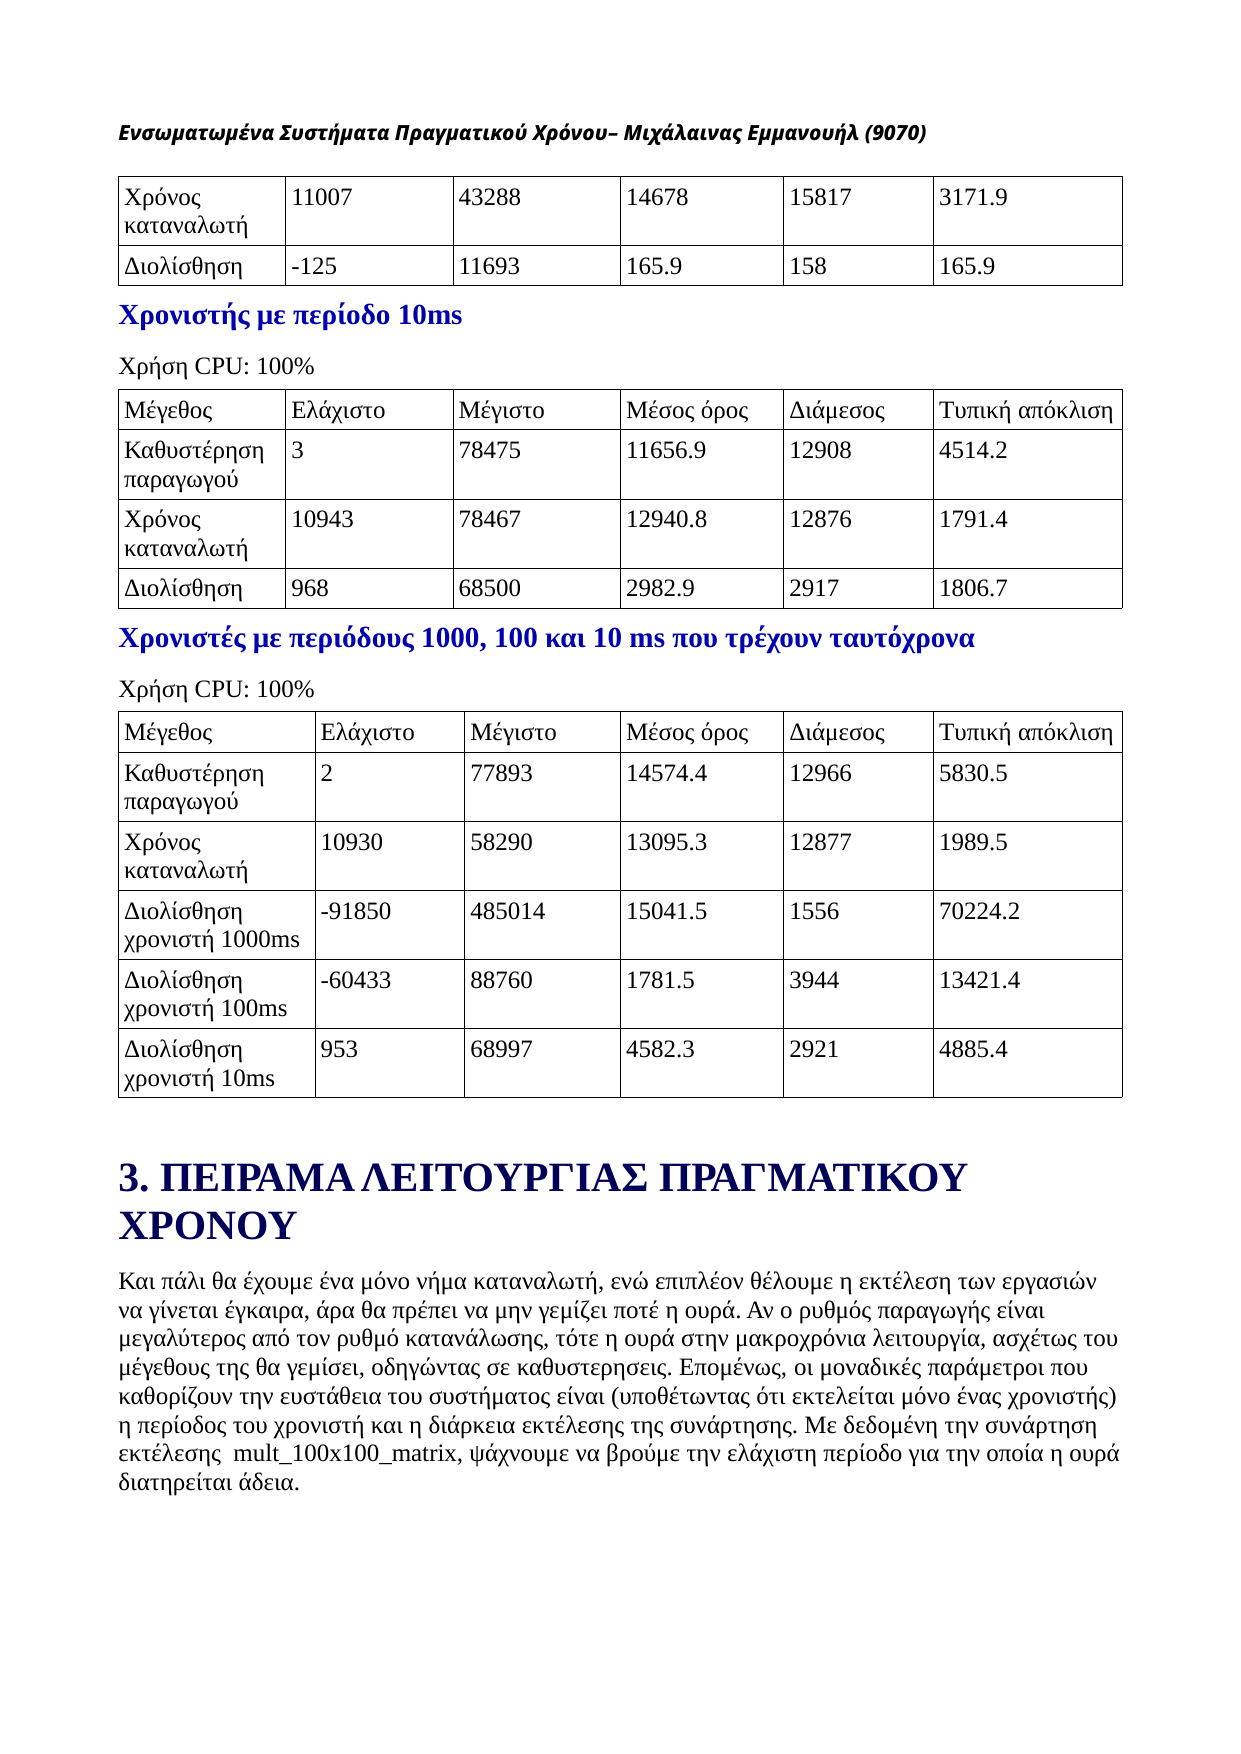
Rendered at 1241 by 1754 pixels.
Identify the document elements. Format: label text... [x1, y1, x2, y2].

table_cell 77893 [465, 753, 620, 821]
table_cell 88760 [465, 960, 620, 1028]
table_cell 12876 [784, 500, 933, 567]
table_cell 4514.2 [934, 430, 1122, 498]
text Και πάλι θα έχουμε ένα μόνο νήμα καταναλωτή, ενώ επιπλέον θέλουμε η εκτέλεση των εργασιών να γίνεται έγκαιρα, άρα θα πρέπει να μην γεμίζει ποτέ η ουρά. Αν ο ρυθμός παραγωγής είναι μεγαλύτερος από τον ρυθμό κατανάλωσης, τότε η ουρά στην μακροχρόνια λειτουργία, ασχέτως του μέγεθους της θα γεμίσει, οδηγώντας σε καθυστερησεις. Επομένως, οι μοναδικές παράμετροι που καθορίζουν την ευστάθεια του συστήματος είναι (υποθέτωντας ότι εκτελείται μόνο ένας χρονιστής) η περίοδος του χρονιστή και η διάρκεια εκτέλεσης της συνάρτησης. Με δεδομένη την συνάρτηση εκτέλεσης mult_100x100_matrix, ψάχνουμε να βρούμε την ελάχιστη περίοδο για την οποία η ουρά διατηρείται άδεια. [118, 1266, 1122, 1496]
table_cell 68997 [465, 1029, 620, 1097]
table_header Ελάχιστο [316, 712, 464, 752]
table_cell 1791.4 [934, 500, 1122, 567]
table_cell 2917 [784, 569, 933, 608]
table_cell 1989.5 [934, 822, 1122, 890]
table_cell Χρόνος καταναλωτή [119, 822, 315, 890]
table_cell 1556 [784, 891, 933, 959]
table_cell 3944 [784, 960, 933, 1028]
table_header Μέσος όρος [621, 390, 783, 429]
table_cell 68500 [454, 569, 620, 608]
table_header Διάμεσος [784, 390, 933, 429]
table_cell Καθυστέρηση παραγωγού [119, 430, 285, 498]
table_cell 1806.7 [934, 569, 1122, 608]
table_cell 78467 [454, 500, 620, 567]
subtitle Χρονιστής με περίοδο 10ms [118, 297, 1122, 331]
table_cell 11007 [286, 177, 453, 245]
table_cell Χρόνος καταναλωτή [119, 177, 285, 245]
table_cell 14678 [621, 177, 783, 245]
table_cell 158 [784, 246, 933, 285]
table_cell 15817 [784, 177, 933, 245]
table_cell 968 [286, 569, 453, 608]
table_cell 10943 [286, 500, 453, 567]
table_cell 78475 [454, 430, 620, 498]
table_cell 13095.3 [621, 822, 783, 890]
table_cell Διολίσθηση χρονιστή 1000ms [119, 891, 315, 959]
table_cell 12966 [784, 753, 933, 821]
text 3. πειραμα λειτουργιασ πραγματικου χρονου [118, 1152, 1122, 1248]
table_cell Διολίσθηση [119, 246, 285, 285]
table_header Μέγιστο [465, 712, 620, 752]
table_header Μέσος όρος [621, 712, 783, 752]
table_cell Διολίσθηση χρονιστή 10ms [119, 1029, 315, 1097]
table_cell 14574.4 [621, 753, 783, 821]
table_cell 1781.5 [621, 960, 783, 1028]
table_cell 13421.4 [934, 960, 1122, 1028]
table_cell Χρόνος καταναλωτή [119, 500, 285, 567]
table_header Τυπική απόκλιση [934, 390, 1122, 429]
table_cell 5830.5 [934, 753, 1122, 821]
text Χρήση CPU: 100% [118, 351, 1122, 380]
table_cell 15041.5 [621, 891, 783, 959]
table_cell 11656.9 [621, 430, 783, 498]
table_header Τυπική απόκλιση [934, 712, 1122, 752]
table_cell 12940.8 [621, 500, 783, 567]
table_cell -125 [286, 246, 453, 285]
table_cell 4582.3 [621, 1029, 783, 1097]
table_header Μέγεθος [119, 390, 285, 429]
table_cell 10930 [316, 822, 464, 890]
table_cell 2921 [784, 1029, 933, 1097]
table_header Μέγεθος [119, 712, 315, 752]
table_cell 953 [316, 1029, 464, 1097]
table_cell Διολίσθηση [119, 569, 285, 608]
table_header Διάμεσος [784, 712, 933, 752]
table_cell 3 [286, 430, 453, 498]
table_cell Καθυστέρηση παραγωγού [119, 753, 315, 821]
table_cell -91850 [316, 891, 464, 959]
table_header Μέγιστο [454, 390, 620, 429]
table_cell 58290 [465, 822, 620, 890]
table_cell 12877 [784, 822, 933, 890]
table_cell -60433 [316, 960, 464, 1028]
table_cell 485014 [465, 891, 620, 959]
table_cell 11693 [454, 246, 620, 285]
table_cell 70224.2 [934, 891, 1122, 959]
table_cell 165.9 [934, 246, 1122, 285]
table_header Ελάχιστο [286, 390, 453, 429]
table_cell 43288 [454, 177, 620, 245]
table_cell 12908 [784, 430, 933, 498]
table_cell 2 [316, 753, 464, 821]
text Χρήση CPU: 100% [118, 674, 1122, 703]
table_cell 4885.4 [934, 1029, 1122, 1097]
table_cell 3171.9 [934, 177, 1122, 245]
table_cell Διολίσθηση χρονιστή 100ms [119, 960, 315, 1028]
table_cell 2982.9 [621, 569, 783, 608]
subtitle Χρονιστές με περιόδους 1000, 100 και 10 ms που τρέχουν ταυτόχρονα [118, 620, 1122, 653]
table_cell 165.9 [621, 246, 783, 285]
